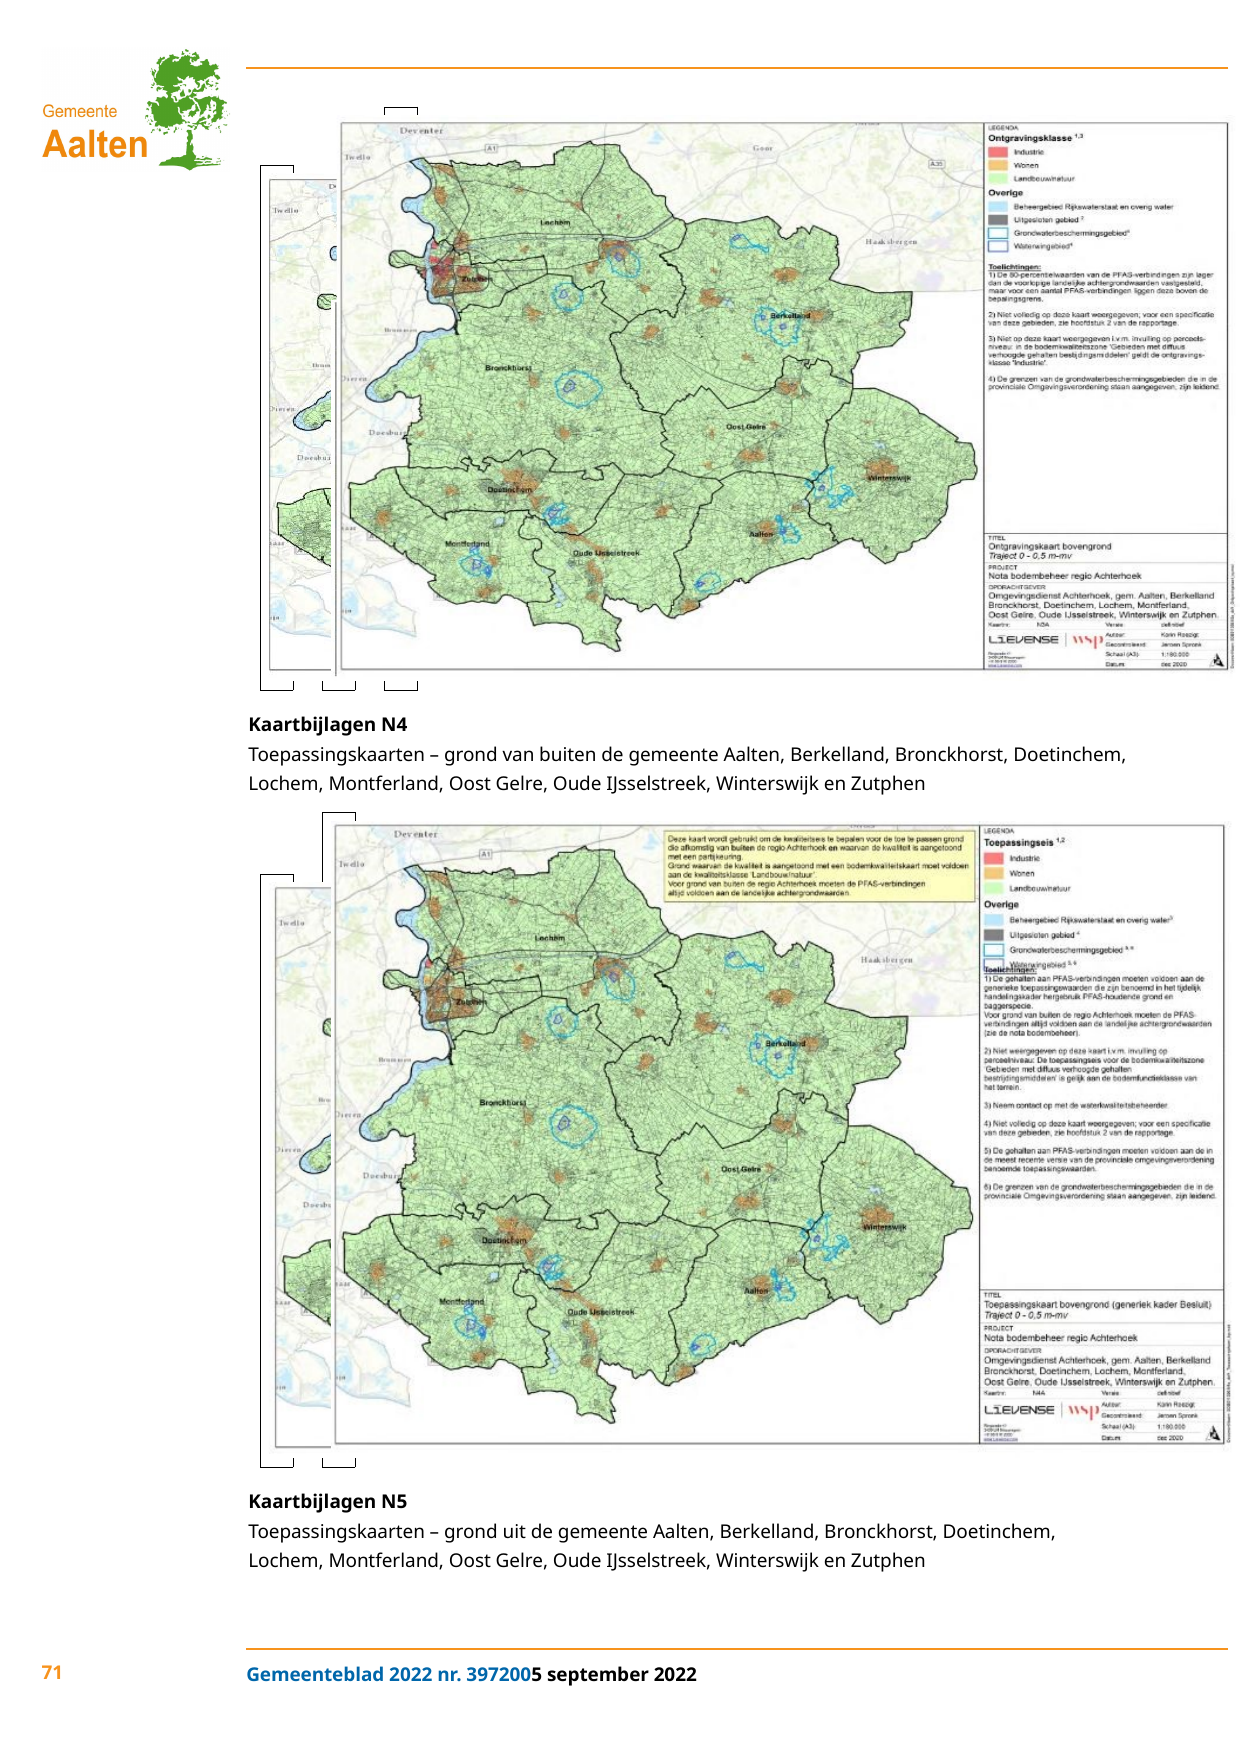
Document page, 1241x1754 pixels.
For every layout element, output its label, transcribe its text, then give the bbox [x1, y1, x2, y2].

picture [268, 821, 1235, 1458]
text Lochem, Montferland, Oost Gelre, Oude IJsselstreek, Winterswijk en Zutphen [248, 1547, 1152, 1573]
text Toepassingskaarten – grond uit de gemeente Aalten, Berkelland, Bronckhorst, Doetinchem, [248, 1518, 1152, 1543]
picture [41, 47, 231, 172]
text Kaartbijlagen N5 [248, 1488, 1152, 1514]
picture [268, 115, 1240, 681]
text Toepassingskaarten – grond van buiten de gemeente Aalten, Berkelland, Bronckhorst, Doetinchem, Lochem, Montferland, Oost Gelre, Oude IJsselstreek, Winterswijk en Zutphen [248, 741, 1152, 796]
text Kaartbijlagen N4 [248, 711, 1152, 737]
